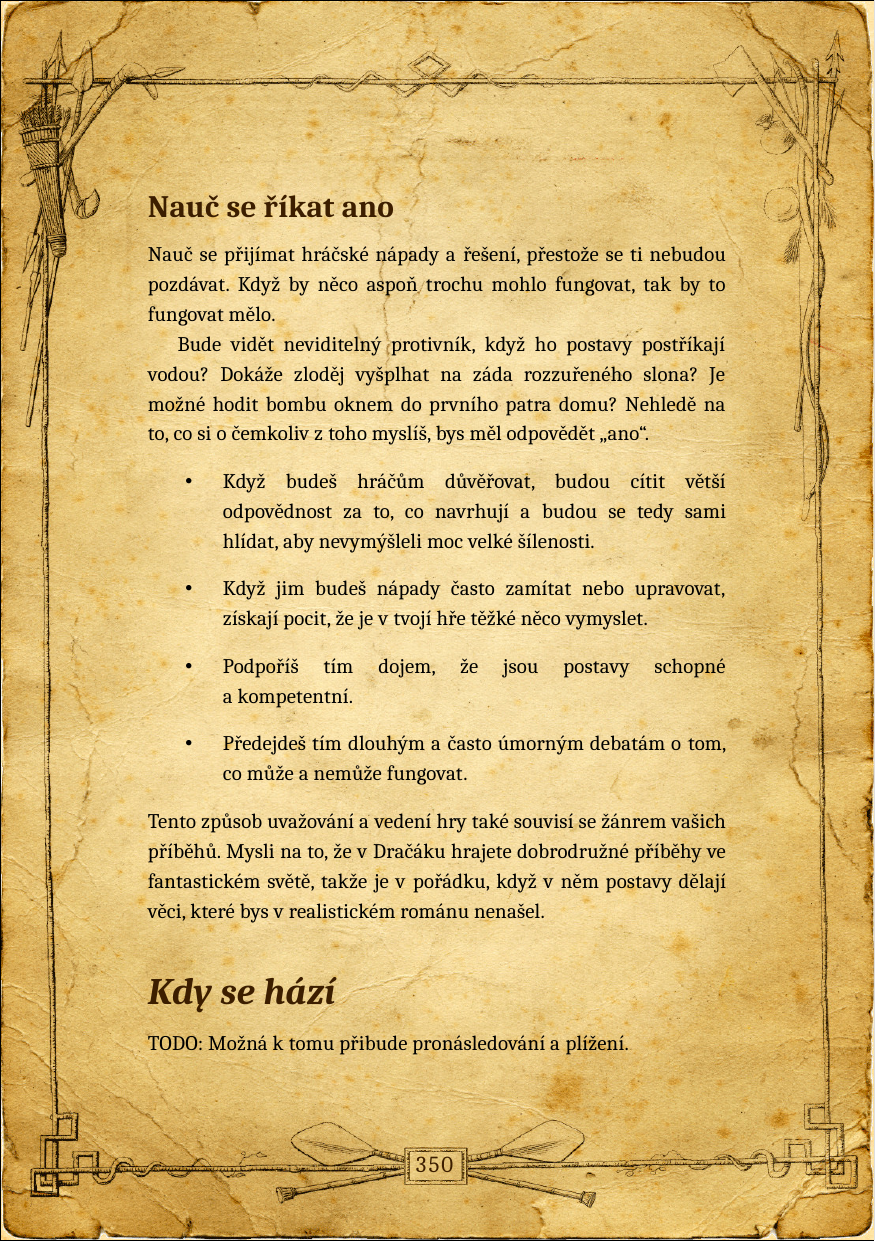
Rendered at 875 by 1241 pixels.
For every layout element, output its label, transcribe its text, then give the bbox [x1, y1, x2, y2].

subtitle Kdy se hází [148, 971, 726, 1014]
list Předejdeš tím dlouhým a⁠ často úmorným debatám o⁠ tom, co může a⁠ nemůže fungovat. [185, 732, 726, 786]
text Nauč se přijímat hráčské nápady a⁠ řešení, přestože se ti nebudou pozdávat. Když by něco aspoň trochu mohlo fungovat, tak by to fungovat mělo. Bude vidět neviditelný protivník, když ho postavy postříkají vodou? Dokáže zloděj vyšplhat na záda rozzuřeného slona? Je možné hodit bombu oknem do prvního patra domu? Nehledě na to, co si o⁠ čemkoliv z⁠ toho myslíš, bys měl odpovědět „ano“. [148, 243, 726, 446]
list Když jim budeš nápady často zamítat nebo upravovat, získají pocit, že je v⁠ tvojí hře těžké něco vymyslet. [185, 577, 726, 631]
list Podpoříš tím dojem, že jsou postavy schopné a⁠ kompetentní. [185, 654, 726, 708]
text TODO: Možná k⁠ tomu přibude pronásledování a⁠ plížení. [148, 1031, 726, 1055]
picture [1, 1, 874, 1240]
list Když budeš hráčům důvěřovat, budou cítit větší odpovědnost za to, co navrhují a⁠ budou se tedy sami hlídat, aby nevymýšleli moc velké šílenosti. [185, 470, 726, 553]
subtitle Nauč se říkat ano [148, 189, 726, 225]
text Tento způsob uvažování a⁠ vedení hry také souvisí se žánrem vašich příběhů. Mysli na to, že v⁠ Dračáku hrajete dobrodružné příběhy ve fantastickém světě, takže je v⁠ pořádku, když v⁠ něm postavy dělají věci, které bys v⁠ realistickém románu nenašel. [148, 809, 726, 923]
